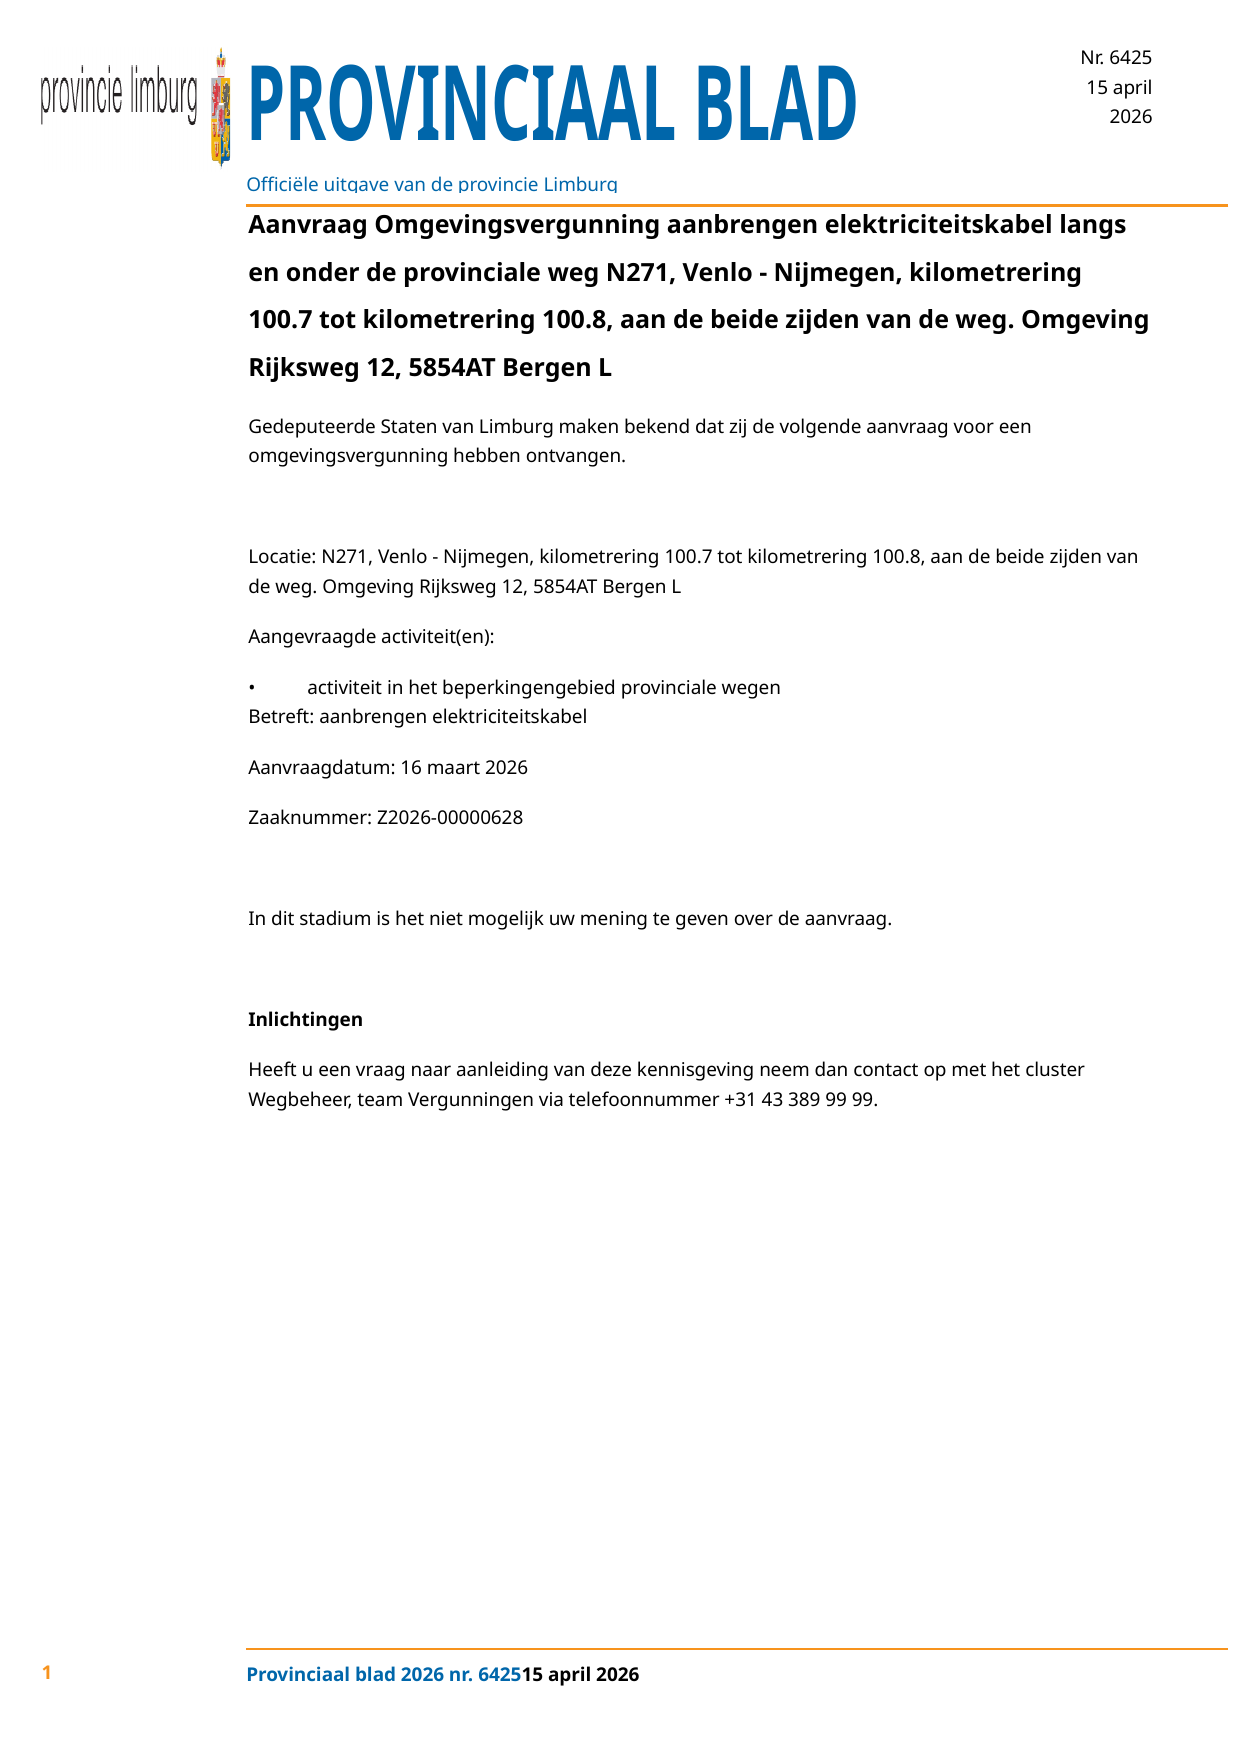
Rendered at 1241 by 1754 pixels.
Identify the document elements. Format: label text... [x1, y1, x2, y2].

text Aangevraagde activiteit(en): [248, 623, 1152, 649]
text Aanvraagdatum: 16 maart 2026 [248, 754, 1152, 780]
picture [41, 47, 231, 172]
text Zaaknummer: Z2026-00000628 [248, 804, 1152, 830]
text In dit stadium is het niet mogelijk uw mening te geven over de aanvraag. [248, 905, 1152, 931]
text Heeft u een vraag naar aanleiding van deze kennisgeving neem dan contact op met het cluster Wegbeheer, team Vergunningen via telefoonnummer +31 43 389 99 99. [248, 1056, 1152, 1112]
text Betreft: aanbrengen elektriciteitskabel [248, 703, 1152, 729]
text Inlichtingen [248, 1006, 1152, 1032]
text Locatie: N271, Venlo - Nijmegen, kilometrering 100.7 tot kilometrering 100.8, aan de beide zijden van de weg. Omgeving Rijksweg 12, 5854AT Bergen L [248, 543, 1152, 599]
text Gedeputeerde Staten van Limburg maken bekend dat zij de volgende aanvraag voor een omgevingsvergunning hebben ontvangen. [248, 413, 1152, 468]
text Aanvraag Omgevingsvergunning aanbrengen elektriciteitskabel langs en onder de provinciale weg N271, Venlo - Nijmegen, kilometrering 100.7 tot kilometrering 100.8, aan de beide zijden van de weg. Omgeving Rijksweg 12, 5854AT Bergen L [248, 207, 1152, 384]
list activiteit in het beperkingengebied provinciale wegen [248, 674, 1152, 700]
